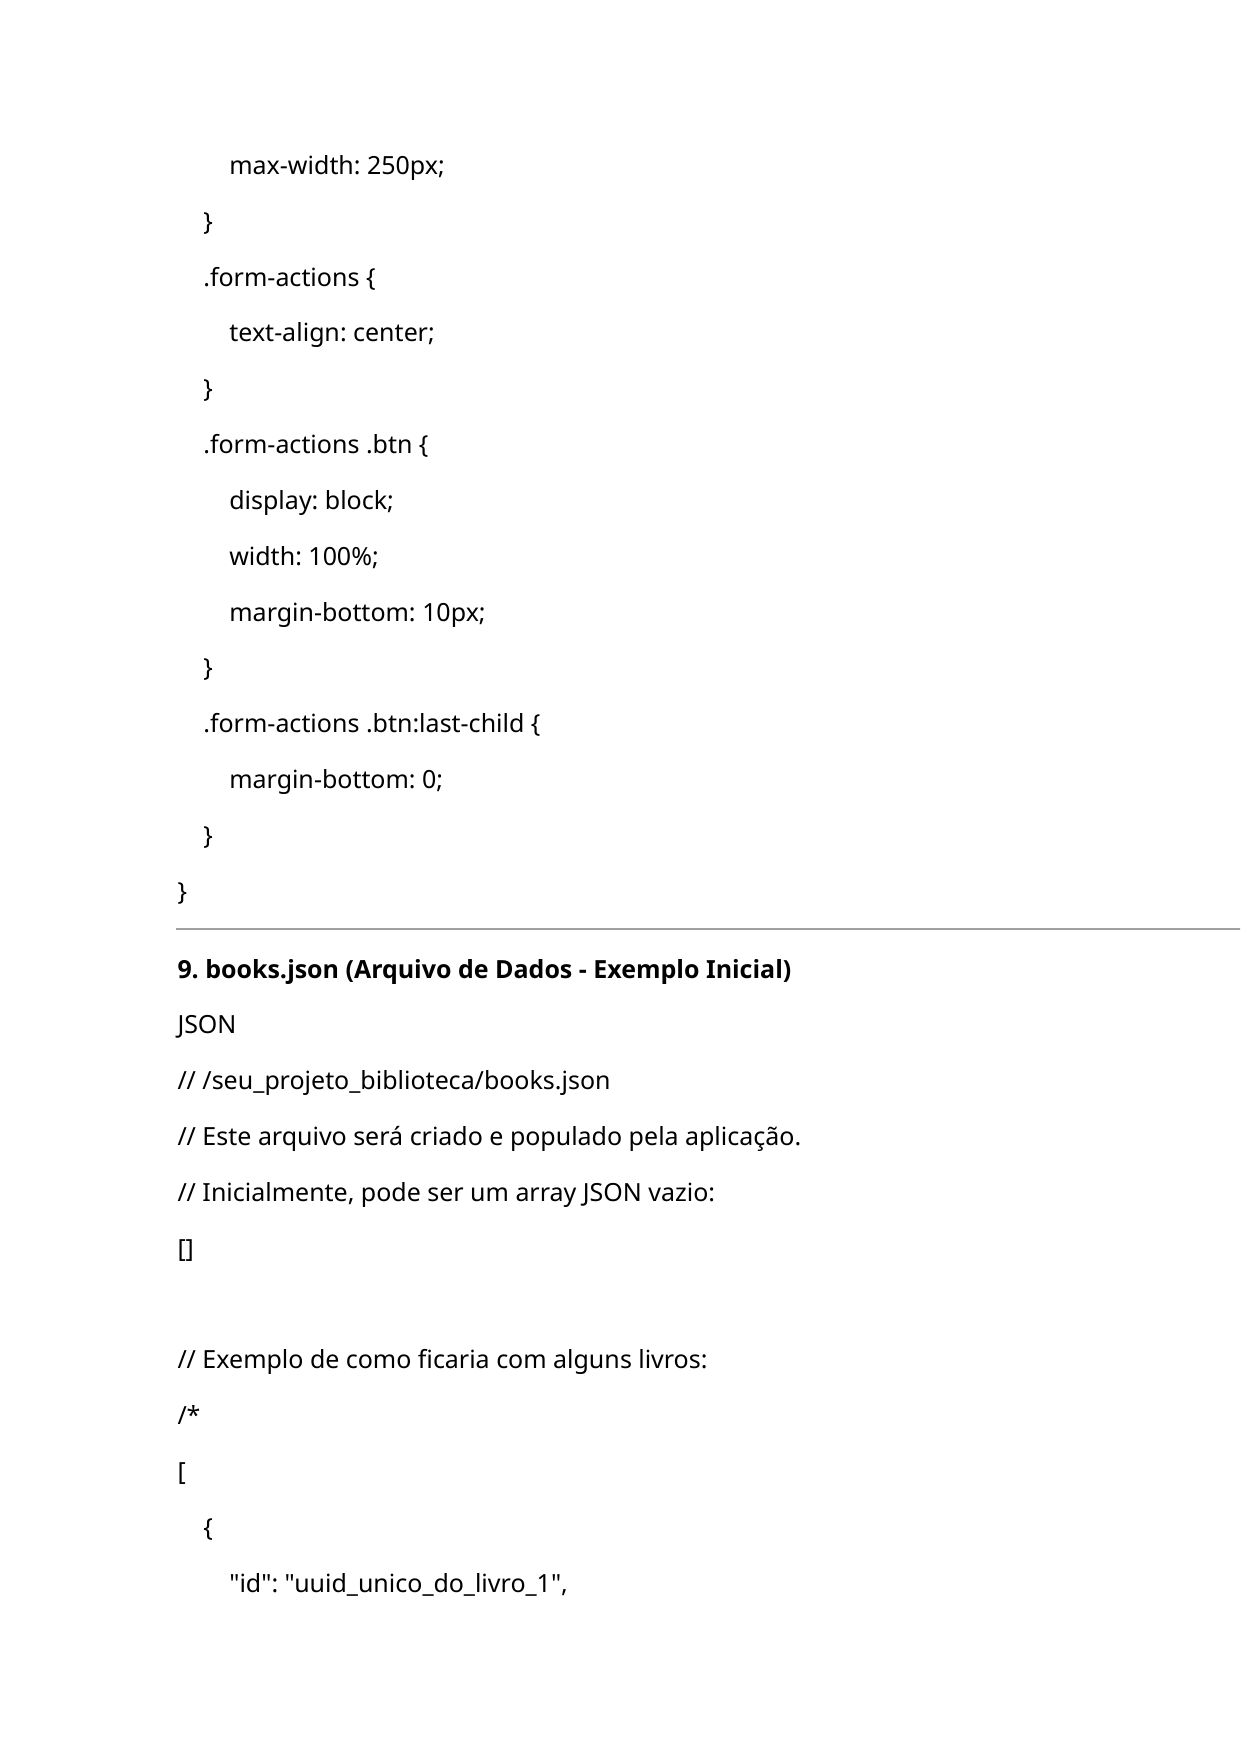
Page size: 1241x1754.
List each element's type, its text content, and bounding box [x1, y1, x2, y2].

text } [177, 650, 1063, 684]
text max-width: 250px; [177, 148, 1063, 182]
text "id": "uuid_unico_do_livro_1", [177, 1566, 1063, 1599]
text // Inicialmente, pode ser um array JSON vazio: [177, 1175, 1063, 1209]
text // /seu_projeto_biblioteca/books.json [177, 1063, 1063, 1097]
text margin-bottom: 0; [177, 762, 1063, 796]
text } [177, 371, 1063, 405]
text [] [177, 1231, 1063, 1264]
text { [177, 1510, 1063, 1544]
text /* [177, 1398, 1063, 1432]
text text-align: center; [177, 315, 1063, 349]
text .form-actions .btn:last-child { [177, 706, 1063, 740]
text } [177, 203, 1063, 237]
text // Exemplo de como ficaria com alguns livros: [177, 1342, 1063, 1376]
text // Este arquivo será criado e populado pela aplicação. [177, 1119, 1063, 1153]
text display: block; [177, 483, 1063, 517]
text 9. books.json (Arquivo de Dados - Exemplo Inicial) [177, 951, 1063, 985]
text [ [177, 1454, 1063, 1488]
text } [177, 818, 1063, 852]
text width: 100%; [177, 538, 1063, 572]
text } [177, 873, 1063, 907]
text JSON [177, 1007, 1063, 1041]
text margin-bottom: 10px; [177, 594, 1063, 628]
text .form-actions { [177, 259, 1063, 293]
text .form-actions .btn { [177, 427, 1063, 461]
